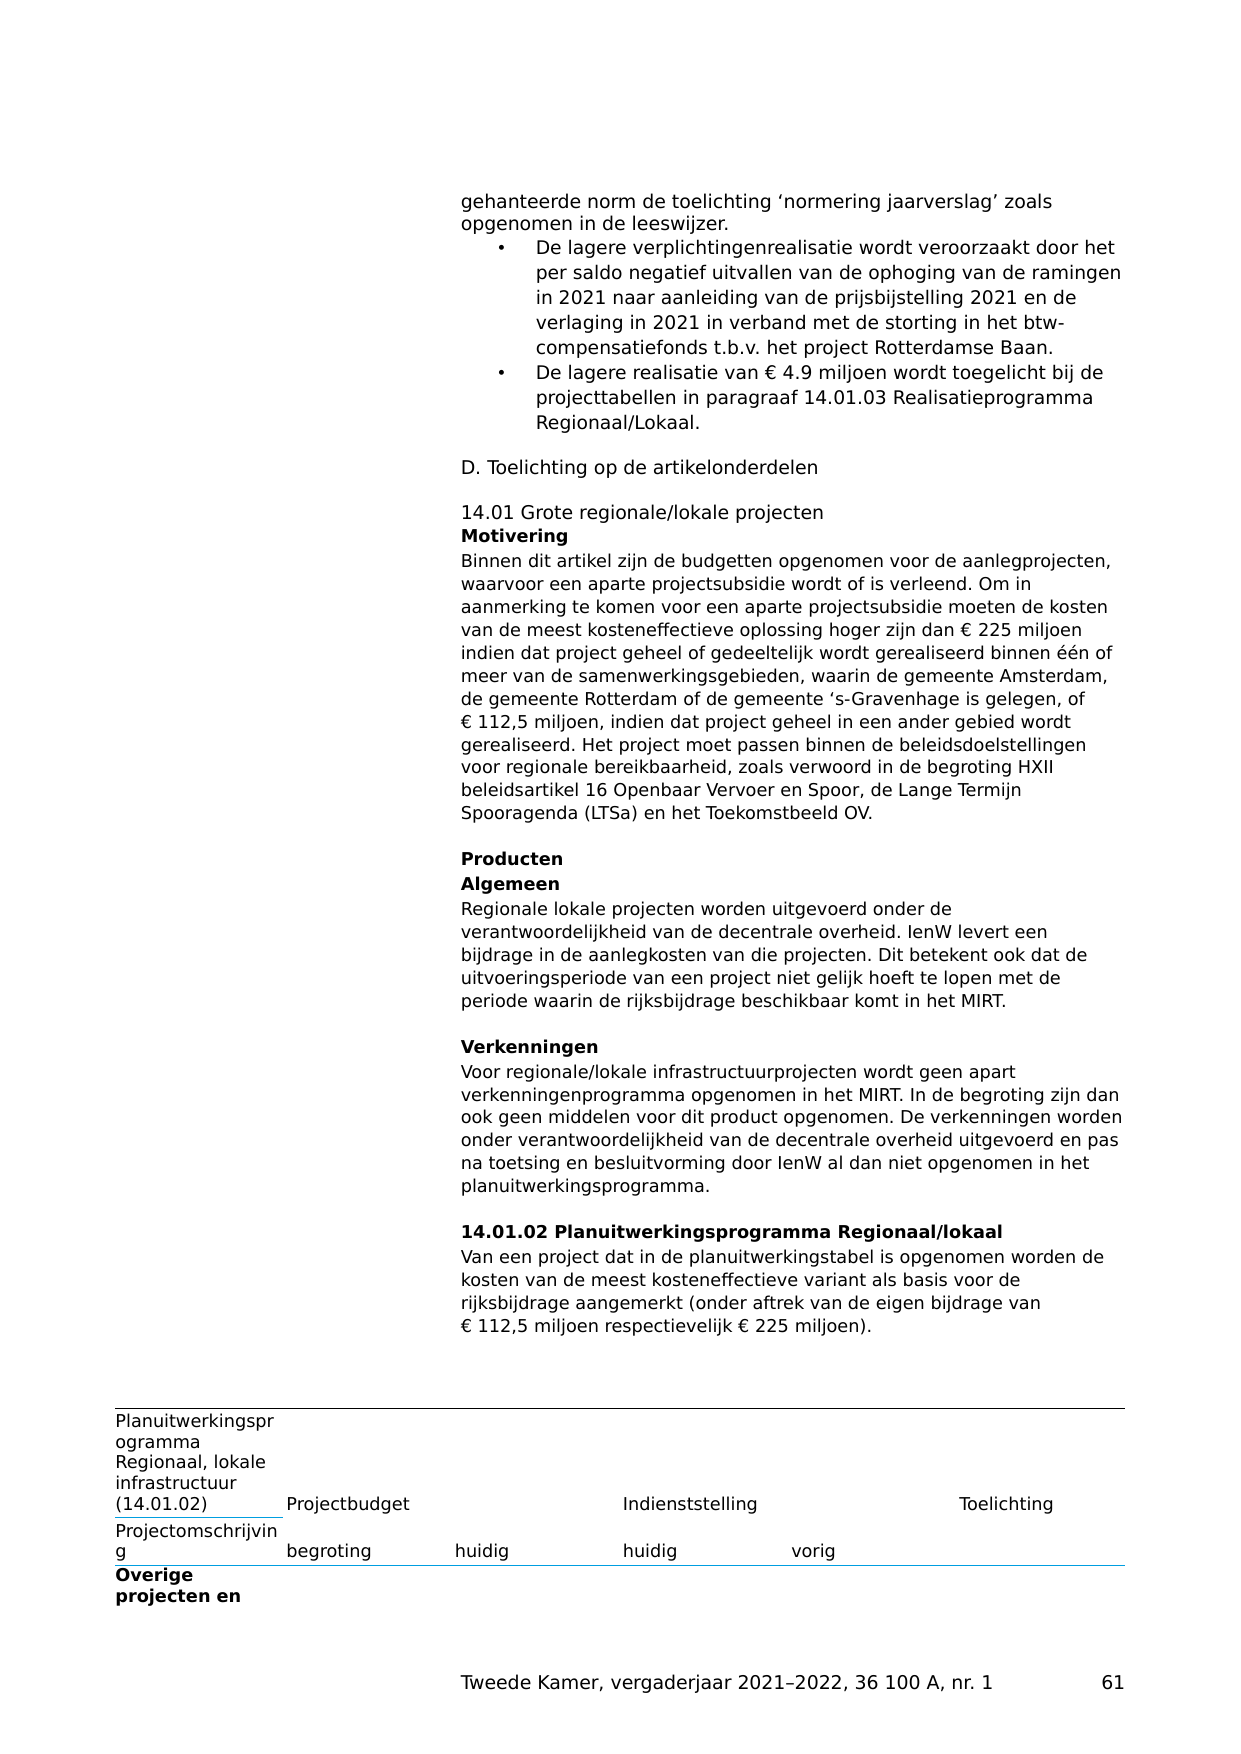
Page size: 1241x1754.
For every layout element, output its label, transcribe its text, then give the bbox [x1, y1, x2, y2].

table_cell [620, 1566, 788, 1606]
table_cell [788, 1566, 956, 1606]
text Verkenningen [461, 1035, 1125, 1058]
table_cell Projectbudget [283, 1409, 620, 1517]
text gehanteerde norm de toelichting ‘normering jaarverslag’ zoals opgenomen in de leeswijzer. [461, 191, 1125, 235]
text Voor regionale/lokale infrastructuurprojecten wordt geen apart verkenningenprogramma opgenomen in het MIRT. In de begroting zijn dan ook geen middelen voor dit product opgenomen. De verkenningen worden onder verantwoordelijkheid van de decentrale overheid uitgevoerd en pas na toetsing en besluitvorming door IenW al dan niet opgenomen in het planuitwerkingsprogramma. [461, 1060, 1125, 1197]
text Motivering [461, 524, 1125, 547]
table_cell huidig [620, 1517, 788, 1565]
text Producten [461, 847, 1125, 870]
table_cell Overige projecten en [115, 1566, 283, 1606]
table_cell begroting [283, 1517, 452, 1565]
table_cell [452, 1566, 620, 1606]
table_cell [283, 1566, 452, 1606]
list De lagere verplichtingenrealisatie wordt veroorzaakt door het per saldo negatief uitvallen van de ophoging van de ramingen in 2021 naar aanleiding van de prijsbijstelling 2021 en de verlaging in 2021 in verband met de storting in het btw-compensatiefonds t.b.v. het project Rotterdamse Baan. [498, 235, 1125, 360]
list De lagere realisatie van € 4.9 miljoen wordt toegelicht bij de projecttabellen in paragraaf 14.01.03 Realisatieprogramma Regionaal/Lokaal. [498, 360, 1125, 435]
table_cell [956, 1517, 1125, 1565]
table_header Tabel 26 Projectoverzicht behorende bij 14.01.02: Planuitwerkingsprogramma Regionaal, lokale infrastructuur (bedragen x € 1 miljoen) [115, 1360, 1125, 1408]
title D. Toelichting op de artikelonderdelen [461, 457, 1125, 479]
table_cell [956, 1566, 1125, 1606]
title 14.01 Grote regionale/lokale projecten [461, 502, 1125, 524]
text Van een project dat in de planuitwerkingstabel is opgenomen worden de kosten van de meest kosteneffectieve variant als basis voor de rijksbijdrage aangemerkt (onder aftrek van de eigen bijdrage van € 112,5 miljoen respectievelijk € 225 miljoen). [461, 1245, 1125, 1337]
text Binnen dit artikel zijn de budgetten opgenomen voor de aanlegprojecten, waarvoor een aparte projectsubsidie wordt of is verleend. Om in aanmerking te komen voor een aparte projectsubsidie moeten de kosten van de meest kosteneffectieve oplossing hoger zijn dan € 225 miljoen indien dat project geheel of gedeeltelijk wordt gerealiseerd binnen één of meer van de samenwerkingsgebieden, waarin de gemeente Amsterdam, de gemeente Rotterdam of de gemeente ‘s-Gravenhage is gelegen, of € 112,5 miljoen, indien dat project geheel in een ander gebied wordt gerealiseerd. Het project moet passen binnen de beleidsdoelstellingen voor regionale bereikbaarheid, zoals verwoord in de begroting HXII beleidsartikel 16 Openbaar Vervoer en Spoor, de Lange Termijn Spooragenda (LTSa) en het Toekomstbeeld OV. [461, 549, 1125, 824]
table_cell huidig [452, 1517, 620, 1565]
table_cell Indienststelling [620, 1409, 956, 1517]
table_cell Projectomschrijving [115, 1518, 283, 1565]
text 14.01.02 Planuitwerkingsprogramma Regionaal/lokaal [461, 1220, 1125, 1243]
table_cell vorig [788, 1517, 956, 1565]
table_cell Planuitwerkingsprogramma Regionaal, lokale infrastructuur (14.01.02) [115, 1409, 283, 1517]
text Regionale lokale projecten worden uitgevoerd onder de verantwoordelijkheid van de decentrale overheid. IenW levert een bijdrage in de aanlegkosten van die projecten. Dit betekent ook dat de uitvoeringsperiode van een project niet gelijk hoeft te lopen met de periode waarin de rijksbijdrage beschikbaar komt in het MIRT. [461, 897, 1125, 1012]
table_cell Toelichting [956, 1409, 1125, 1517]
text Algemeen [461, 872, 1125, 895]
